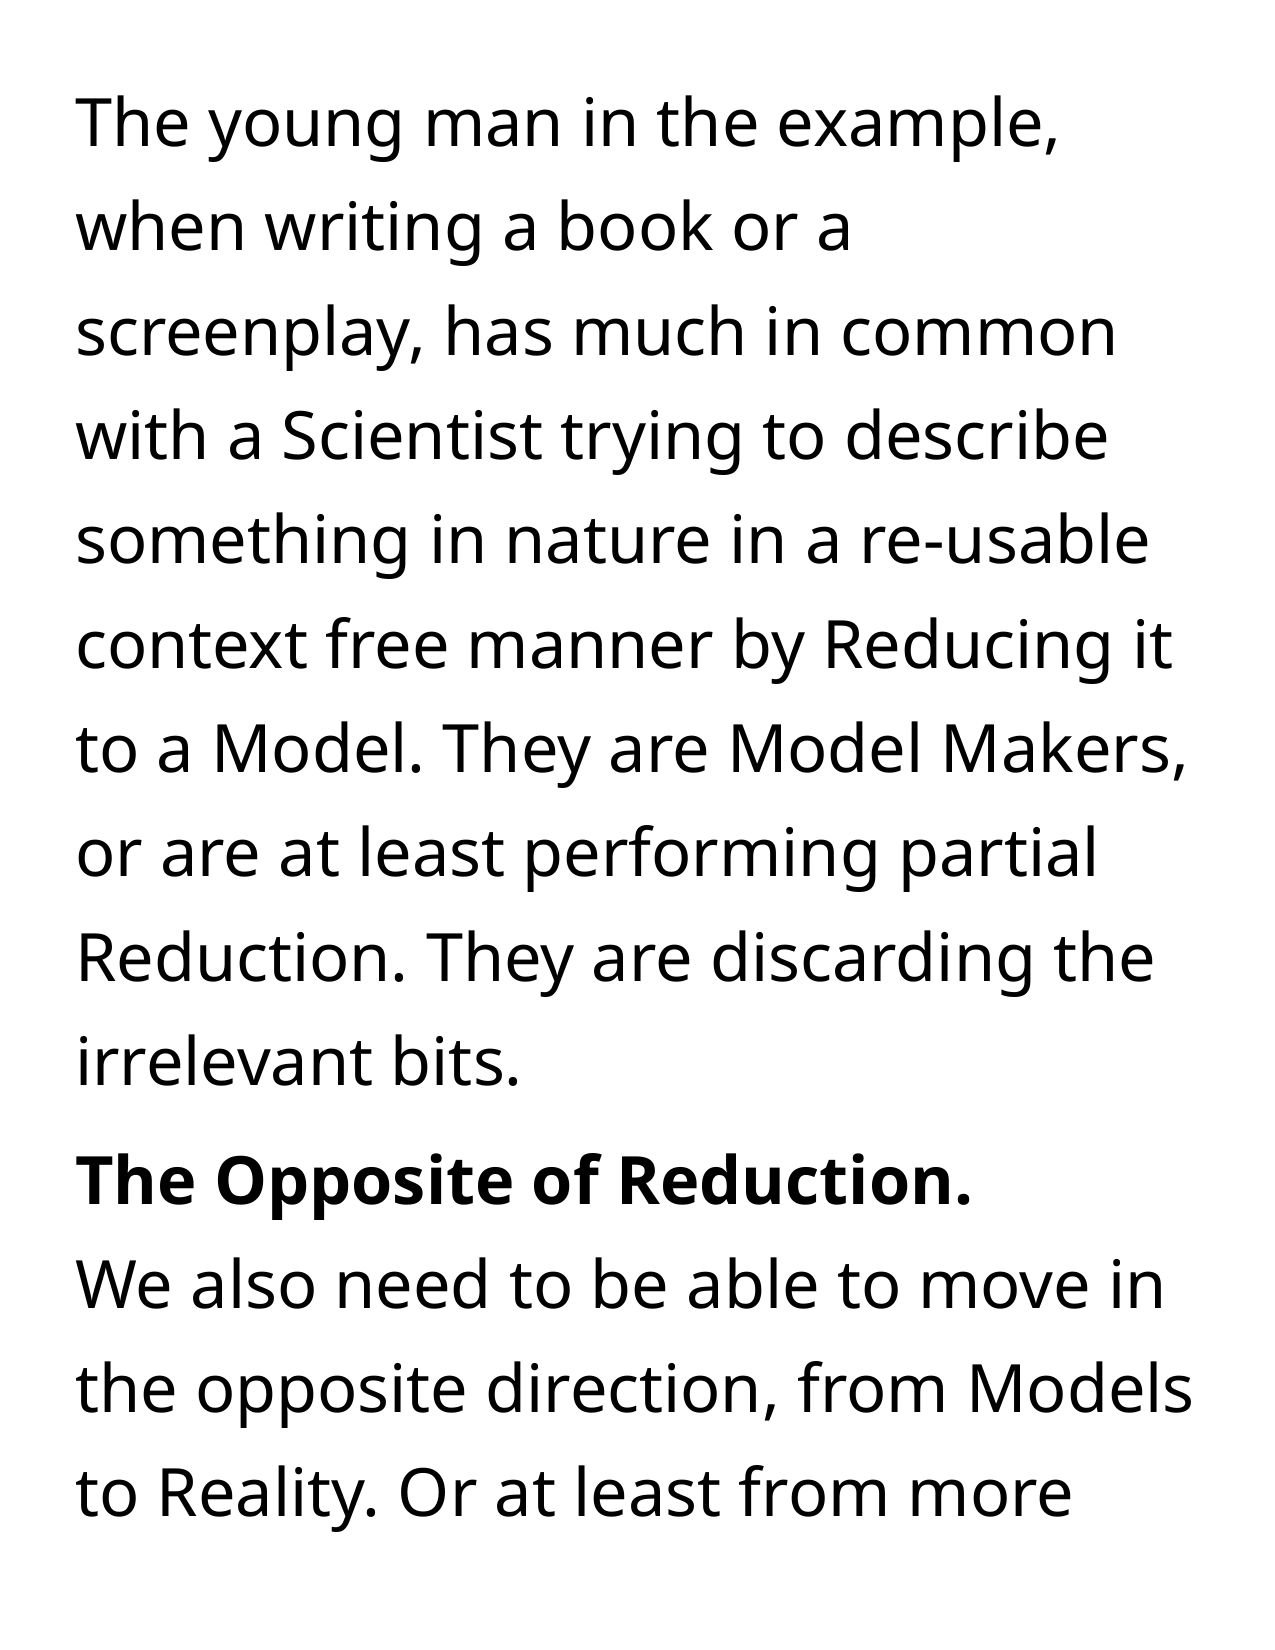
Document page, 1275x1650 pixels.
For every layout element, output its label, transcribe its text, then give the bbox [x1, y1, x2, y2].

text We also need to be able to move in the opposite direction, from Models to Reality. Or at least from more [75, 1237, 1200, 1536]
text The young man in the example, when writing a book or a screenplay, has much in common with a Scientist trying to describe something in nature in a re-usable context free manner by Reducing it to a Model. They are Model Makers, or are at least performing partial Reduction. They are discarding the irrelevant bits. [75, 75, 1200, 1105]
subtitle The Opposite of Reduction. [75, 1133, 1200, 1224]
